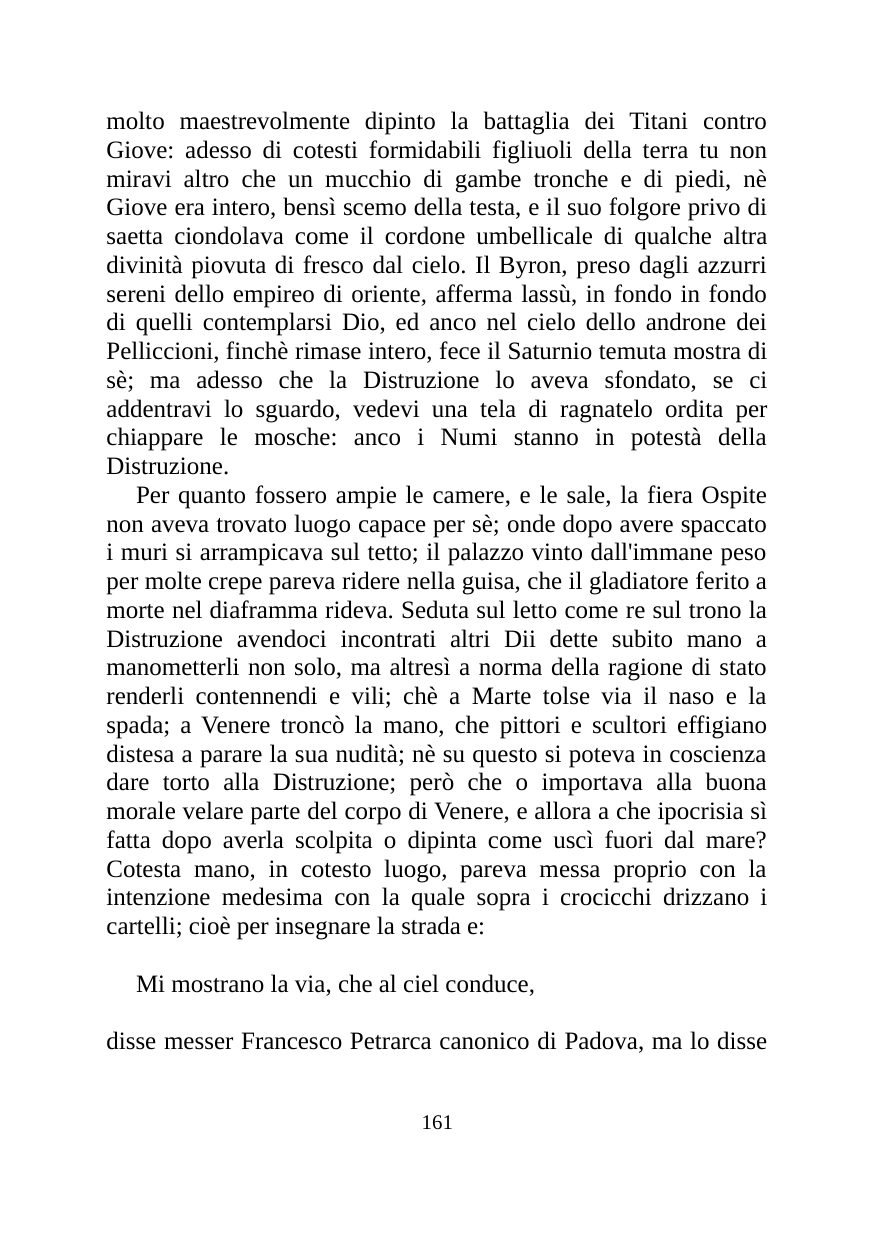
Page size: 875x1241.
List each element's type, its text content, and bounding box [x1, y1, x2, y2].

text molto maestrevolmente dipinto la battaglia dei Titani contro Giove: adesso di cotesti formidabili figliuoli della terra tu non miravi altro che un mucchio di gambe tronche e di piedi, nè Giove era intero, bensì scemo della testa, e il suo folgore privo di saetta ciondolava come il cordone umbellicale di qualche altra divinità piovuta di fresco dal cielo. Il Byron, preso dagli azzurri sereni dello empireo di oriente, afferma lassù, in fondo in fondo di quelli contemplarsi Dio, ed anco nel cielo dello androne dei Pelliccioni, finchè rimase intero, fece il Saturnio temuta mostra di sè; ma adesso che la Distruzione lo aveva sfondato, se ci addentravi lo sguardo, vedevi una tela di ragnatelo ordita per chiappare le mosche: anco i Numi stanno in potestà della Distruzione. [106, 106, 768, 480]
text Per quanto fossero ampie le camere, e le sale, la fiera Ospite non aveva trovato luogo capace per sè; onde dopo avere spaccato i muri si arrampicava sul tetto; il palazzo vinto dall'immane peso per molte crepe pareva ridere nella guisa, che il gladiatore ferito a morte nel diaframma rideva. Seduta sul letto come re sul trono la Distruzione avendoci incontrati altri Dii dette subito mano a manometterli non solo, ma altresì a norma della ragione di stato renderli contennendi e vili; chè a Marte tolse via il naso e la spada; a Venere troncò la mano, che pittori e scultori effigiano distesa a parare la sua nudità; nè su questo si poteva in coscienza dare torto alla Distruzione; però che o importava alla buona morale velare parte del corpo di Venere, e allora a che ipocrisia sì fatta dopo averla scolpita o dipinta come uscì fuori dal mare? Cotesta mano, in cotesto luogo, pareva messa proprio con la intenzione medesima con la quale sopra i crocicchi drizzano i cartelli; cioè per insegnare la strada e: [106, 480, 768, 940]
text Mi mostrano la via, che al ciel conduce, [106, 969, 768, 997]
text disse messer Francesco Petrarca canonico di Padova, ma lo disse [106, 1026, 768, 1055]
